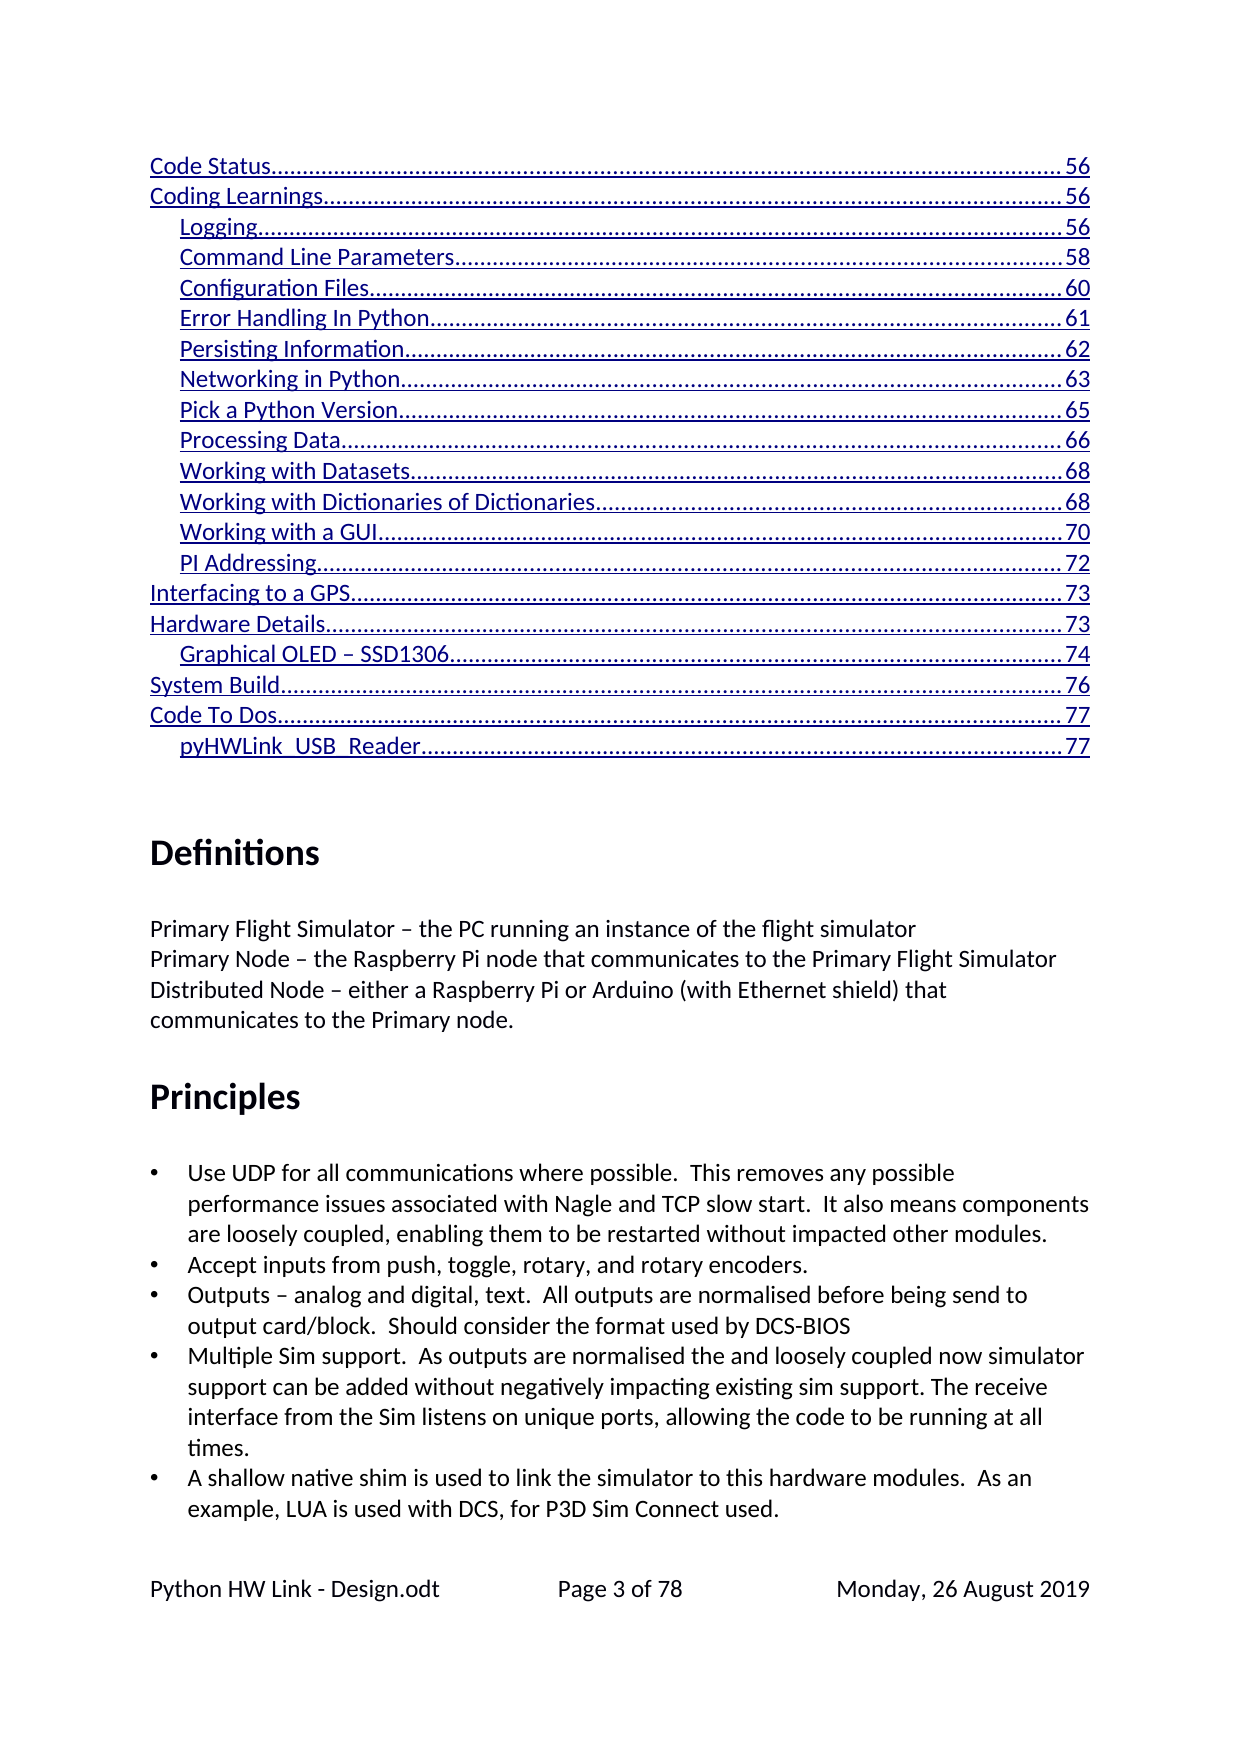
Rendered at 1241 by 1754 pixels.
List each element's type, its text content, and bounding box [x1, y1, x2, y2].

subtitle Principles [150, 1073, 1090, 1118]
text Primary Flight Simulator – the PC running an instance of the flight simulator [150, 913, 1090, 944]
text Working with Dictionaries of Dictionaries 68 [179, 486, 1090, 512]
text Distributed Node – either a Raspberry Pi or Arduino (with Ethernet shield) that communicates to the Primary node. [150, 974, 1090, 1035]
text Graphical OLED – SSD1306 74 [179, 638, 1090, 664]
text Code To Dos 77 [150, 699, 1090, 725]
text [179, 360, 1090, 364]
text Configuration Files 60 [179, 272, 1090, 298]
text [179, 665, 1090, 669]
text [179, 543, 1090, 547]
text Persisting Information 62 [179, 333, 1090, 359]
text Logging 56 [179, 211, 1090, 237]
text [179, 299, 1090, 303]
list Accept inputs from push, toggle, rotary, and rotary encoders. [150, 1249, 1090, 1279]
text Working with a GUI 70 [179, 516, 1090, 542]
text PI Addressing 72 [179, 547, 1090, 573]
text Pick a Python Version 65 [179, 394, 1090, 420]
text Processing Data 66 [179, 425, 1090, 451]
list Multiple Sim support. As outputs are normalised the and loosely coupled now simulator support can be added without negatively impacting existing sim support. The receive interface from the Sim listens on unique ports, allowing the code to be running at all times. [150, 1341, 1090, 1463]
text Primary Node – the Raspberry Pi node that communicates to the Primary Flight Simulator [150, 944, 1090, 974]
text Coding Learnings 56 [150, 181, 1090, 206]
text [179, 482, 1090, 486]
text Error Handling In Python 61 [179, 303, 1090, 329]
list A shallow native shim is used to link the simulator to this hardware modules. As an example, LUA is used with DCS, for P3D Sim Connect used. [150, 1463, 1090, 1524]
text Code Status 56 [150, 150, 1090, 176]
subtitle Definitions [150, 828, 1090, 874]
text System Build 76 [150, 669, 1090, 695]
text [179, 421, 1090, 425]
text [179, 238, 1090, 242]
text Hardware Details 73 [150, 608, 1090, 634]
list Use UDP for all communications where possible. This removes any possible performance issues associated with Nagle and TCP slow start. It also means components are loosely coupled, enabling them to be restarted without impacted other modules. [150, 1157, 1090, 1249]
text Working with Datasets 68 [179, 455, 1090, 481]
text pyHWLink_USB_Reader 77 [179, 730, 1090, 756]
text Command Line Parameters 58 [179, 242, 1090, 268]
text Networking in Python 63 [179, 364, 1090, 390]
list Outputs – analog and digital, text. All outputs are normalised before being send to output card/block. Should consider the format used by DCS-BIOS [150, 1279, 1090, 1341]
text Interfacing to a GPS 73 [150, 577, 1090, 603]
